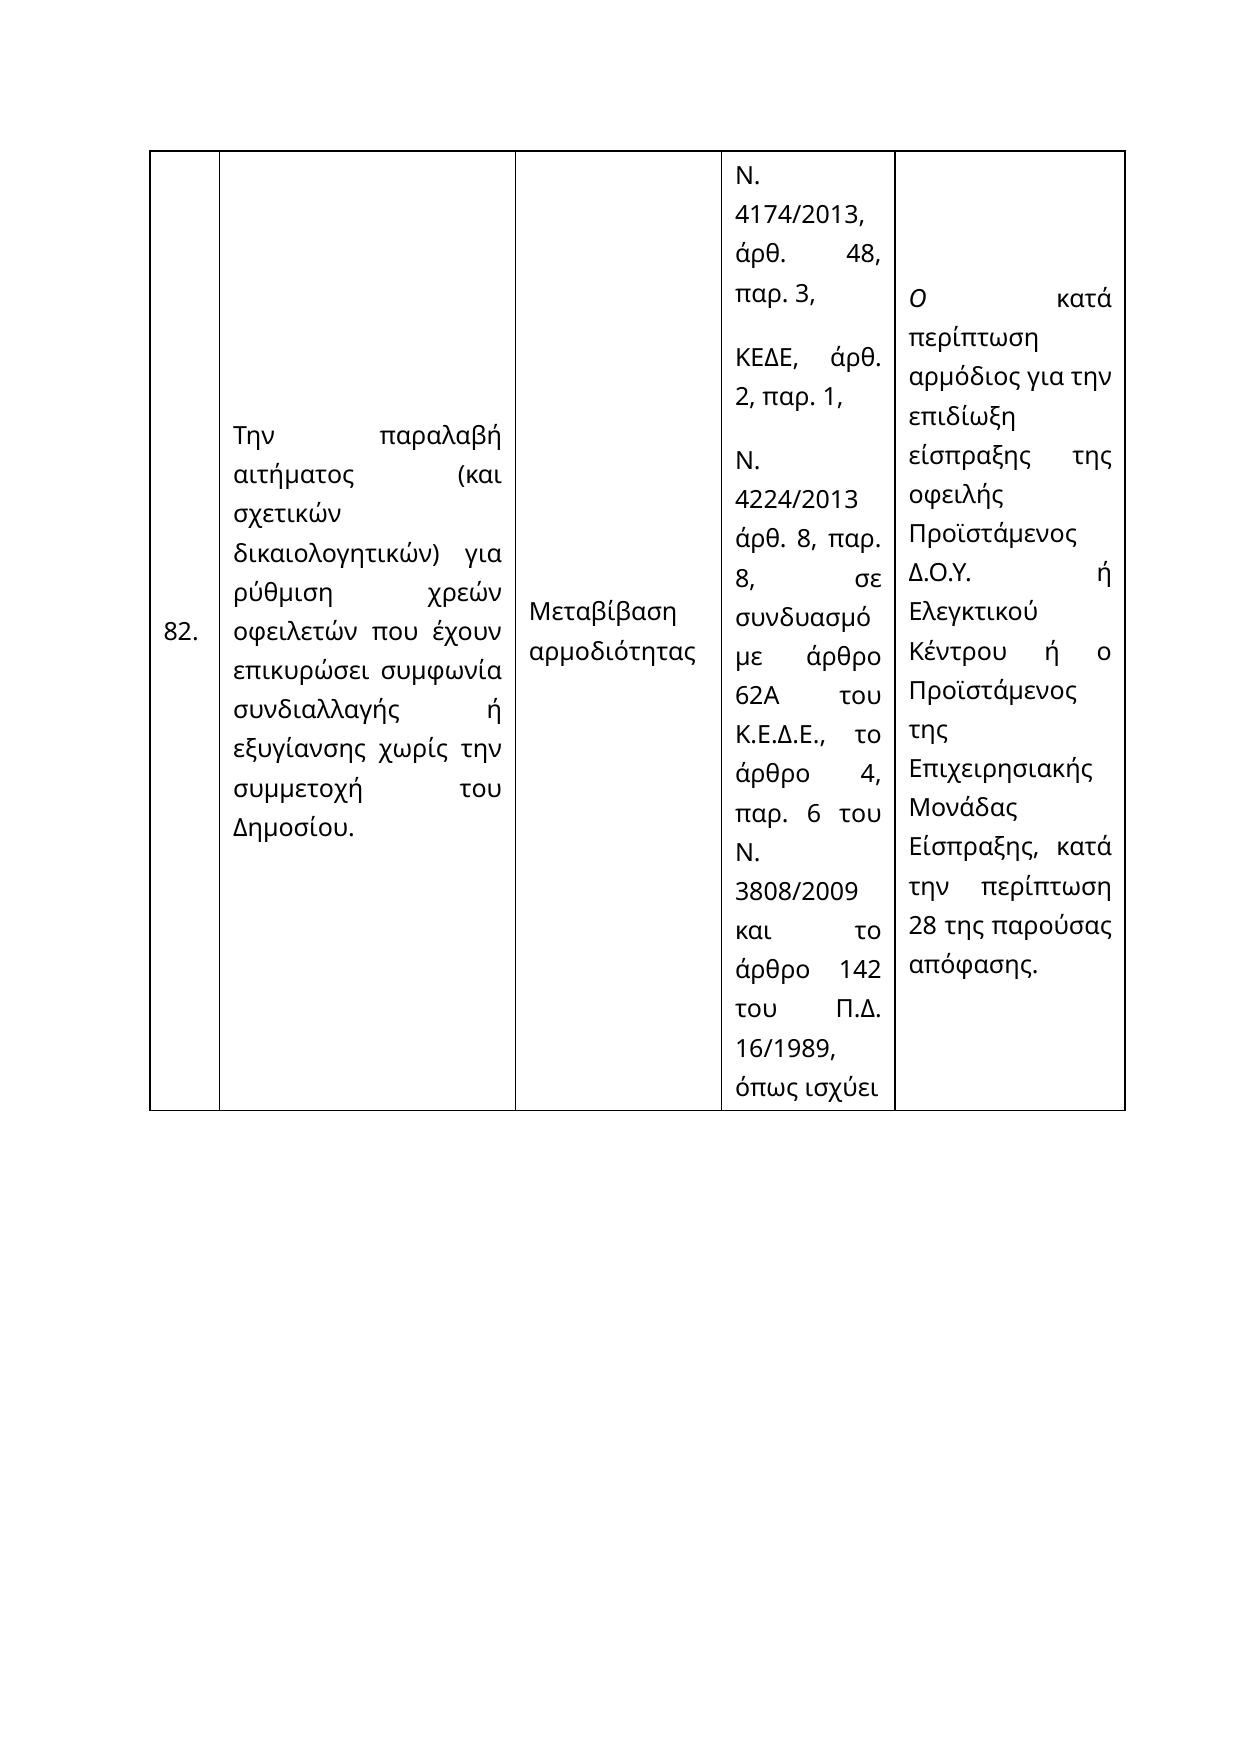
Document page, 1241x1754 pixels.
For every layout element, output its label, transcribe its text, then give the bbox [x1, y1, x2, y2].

table_cell Την παραλαβή αιτήματος (και σχετικών δικαιολογητικών) για ρύθμιση χρεών οφειλετών που έχουν επικυρώσει συμφωνία συνδιαλλαγής ή εξυγίανσης χωρίς την συμμετοχή του Δημοσίου. [220, 152, 515, 1110]
table_cell Ο κατά περίπτωση αρμόδιος για την επιδίωξη είσπραξης της οφειλής Προϊστάμενος Δ.Ο.Υ. ή Ελεγκτικού Κέντρου ή ο Προϊστάμενος της Επιχειρησιακής Μονάδας Είσπραξης, κατά την περίπτωση 28 της παρούσας απόφασης. [896, 152, 1124, 1110]
table_cell Μεταβίβαση αρμοδιότητας [516, 152, 721, 1110]
table_cell Ν. 4174/2013, άρθ. 48, παρ. 3, ΚΕΔΕ, άρθ. 2, παρ. 1, Ν. 4224/2013 άρθ. 8, παρ. 8, σε συνδυασμό με άρθρο 62A του Κ.Ε.Δ.Ε., το άρθρο 4, παρ. 6 του Ν. 3808/2009 και το άρθρο 142 του Π.Δ. 16/1989, όπως ισχύει [722, 152, 894, 1110]
table_cell 82. [151, 152, 219, 1110]
